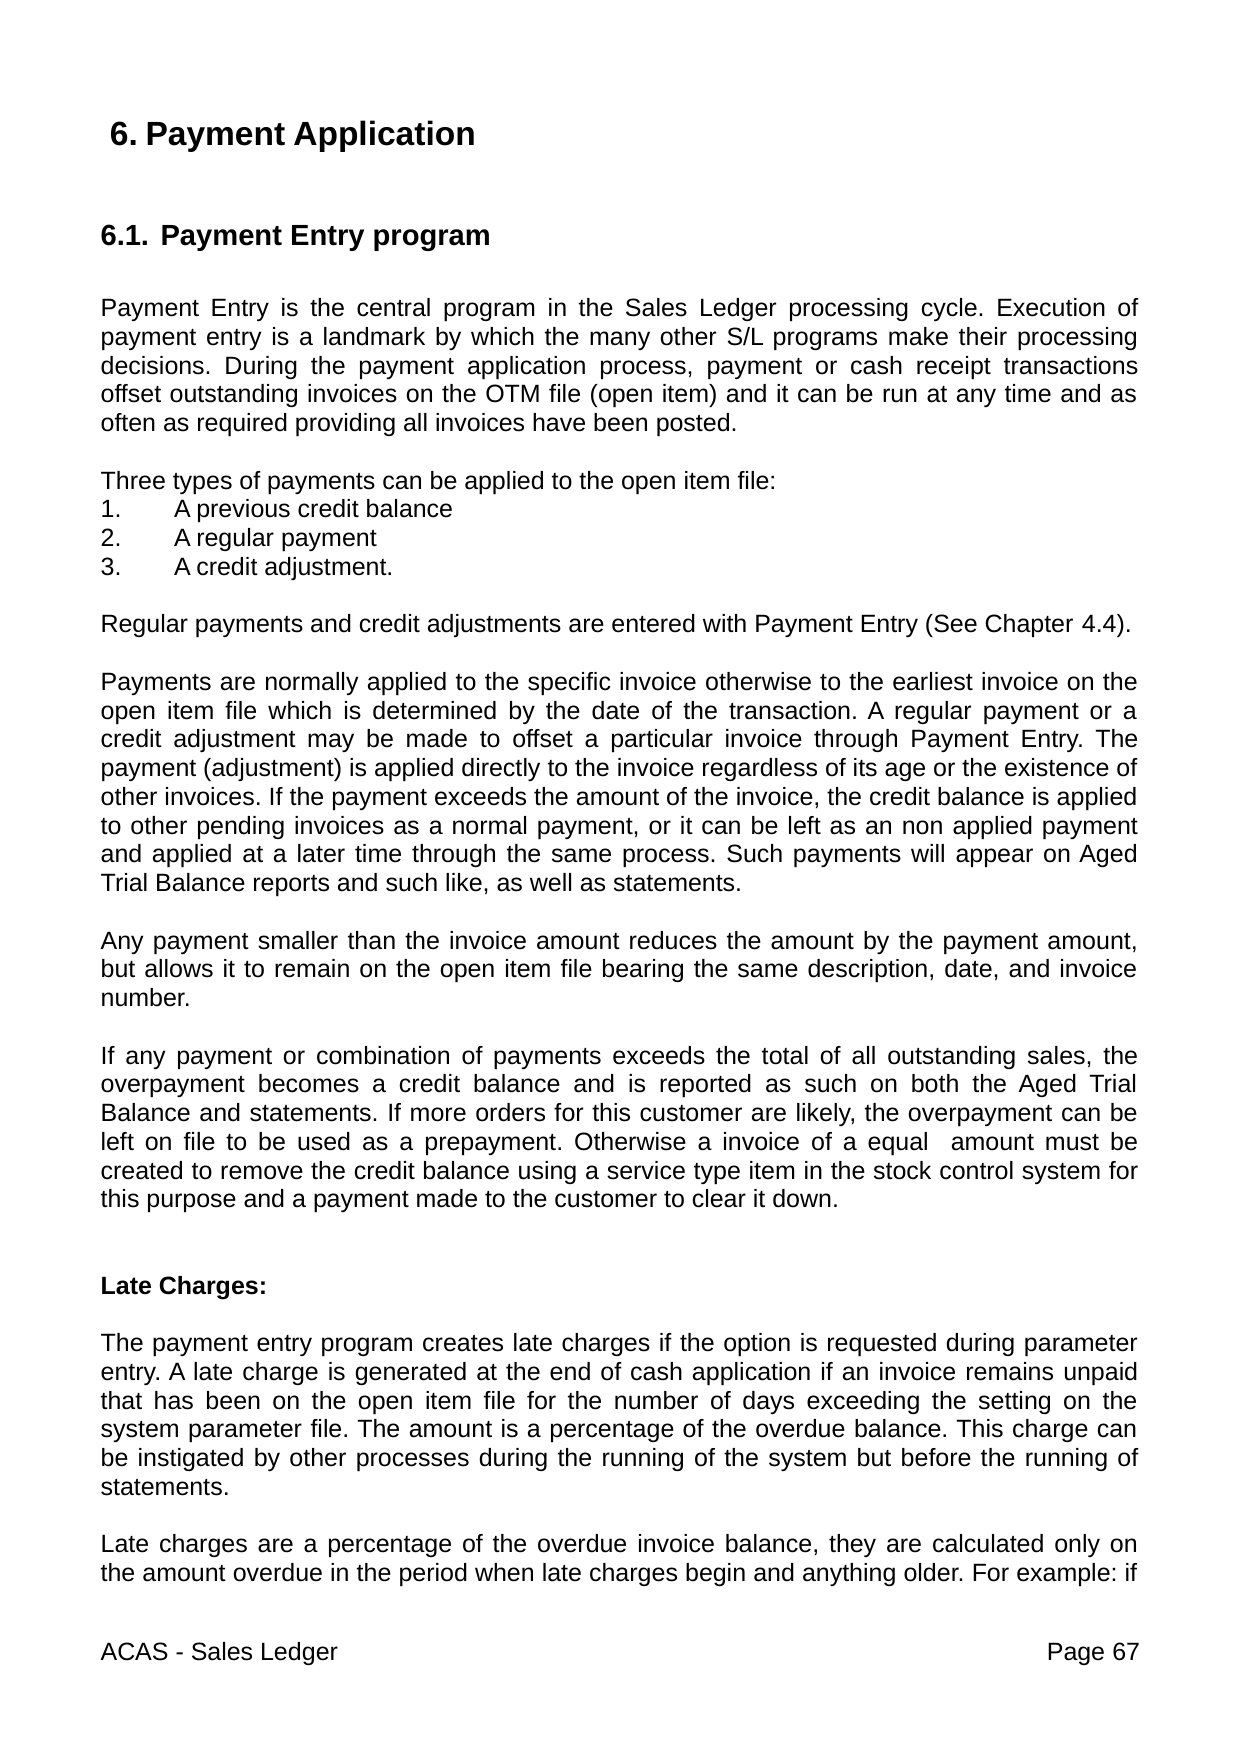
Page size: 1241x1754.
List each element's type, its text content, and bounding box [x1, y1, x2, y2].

text Regular payments and credit adjustments are entered with Payment Entry (See Chapter 4.4). [100, 609, 1140, 638]
text Late charges are a percentage of the overdue invoice balance, they are calculated only on the amount overdue in the period when late charges begin and anything older. For example: if [100, 1529, 1140, 1587]
text Payments are normally applied to the specific invoice otherwise to the earliest invoice on the open item file which is determined by the date of the transaction. A regular payment or a credit adjustment may be made to offset a particular invoice through Payment Entry. The payment (adjustment) is applied directly to the invoice regardless of its age or the existence of other invoices. If the payment exceeds the amount of the invoice, the credit balance is applied to other pending invoices as a normal payment, or it can be left as an non applied payment and applied at a later time through the same process. Such payments will appear on Aged Trial Balance reports and such like, as well as statements. [100, 667, 1140, 897]
text Any payment smaller than the invoice amount reduces the amount by the payment amount, but allows it to remain on the open item file bearing the same description, date, and invoice number. [100, 926, 1140, 1012]
text 2. A regular payment [100, 523, 1140, 552]
text Late Charges: [100, 1271, 1140, 1299]
text Payment Entry is the central program in the Sales Ledger processing cycle. Execution of payment entry is a landmark by which the many other S/L programs make their processing decisions. During the payment application process, payment or cash receipt transactions offset outstanding invoices on the OTM file (open item) and it can be run at any time and as often as required providing all invoices have been posted. [100, 293, 1140, 437]
text Three types of payments can be applied to the open item file: [100, 466, 1140, 494]
subtitle Payment Entry program [100, 218, 1140, 252]
text 1. A previous credit balance [100, 494, 1140, 523]
text 3. A credit adjustment. [100, 552, 1140, 581]
subtitle Payment Application [100, 113, 1140, 152]
text If any payment or combination of payments exceeds the total of all outstanding sales, the overpayment becomes a credit balance and is reported as such on both the Aged Trial Balance and statements. If more orders for this customer are likely, the overpayment can be left on file to be used as a prepayment. Otherwise a invoice of a equal amount must be created to remove the credit balance using a service type item in the stock control system for this purpose and a payment made to the customer to clear it down. [100, 1041, 1140, 1213]
text The payment entry program creates late charges if the option is requested during parameter entry. A late charge is generated at the end of cash application if an invoice remains unpaid that has been on the open item file for the number of days exceeding the setting on the system parameter file. The amount is a percentage of the overdue balance. This charge can be instigated by other processes during the running of the system but before the running of statements. [100, 1328, 1140, 1501]
